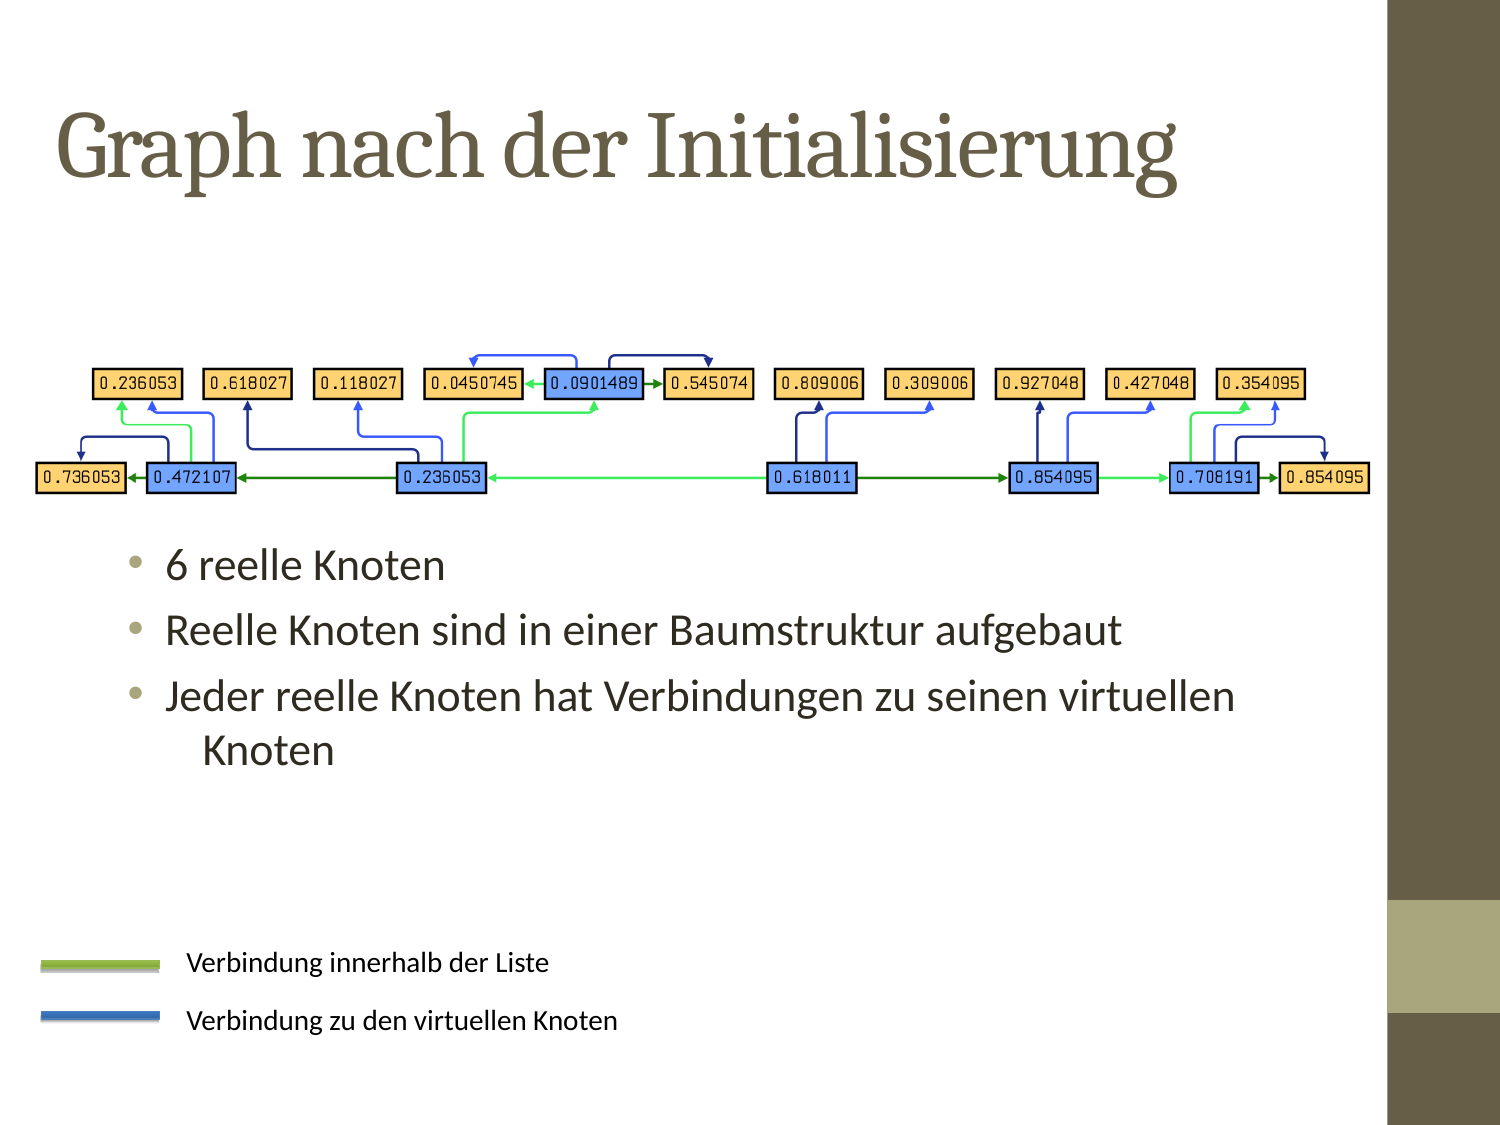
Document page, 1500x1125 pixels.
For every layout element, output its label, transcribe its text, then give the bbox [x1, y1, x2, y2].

text_box [41, 1011, 159, 1019]
title Graph nach der Initialisierung [41, 45, 1292, 233]
list 6 reelle Knoten Reelle Knoten sind in einer Baumstruktur aufgebaut Jeder reelle Knoten hat Verbindungen zu seinen virtuellen Knoten [75, 527, 1326, 906]
text_box [41, 961, 159, 968]
text_box Verbindung zu den virtuellen Knoten [171, 993, 727, 1044]
text_box Verbindung innerhalb der Liste [171, 935, 727, 986]
picture [29, 349, 1377, 501]
